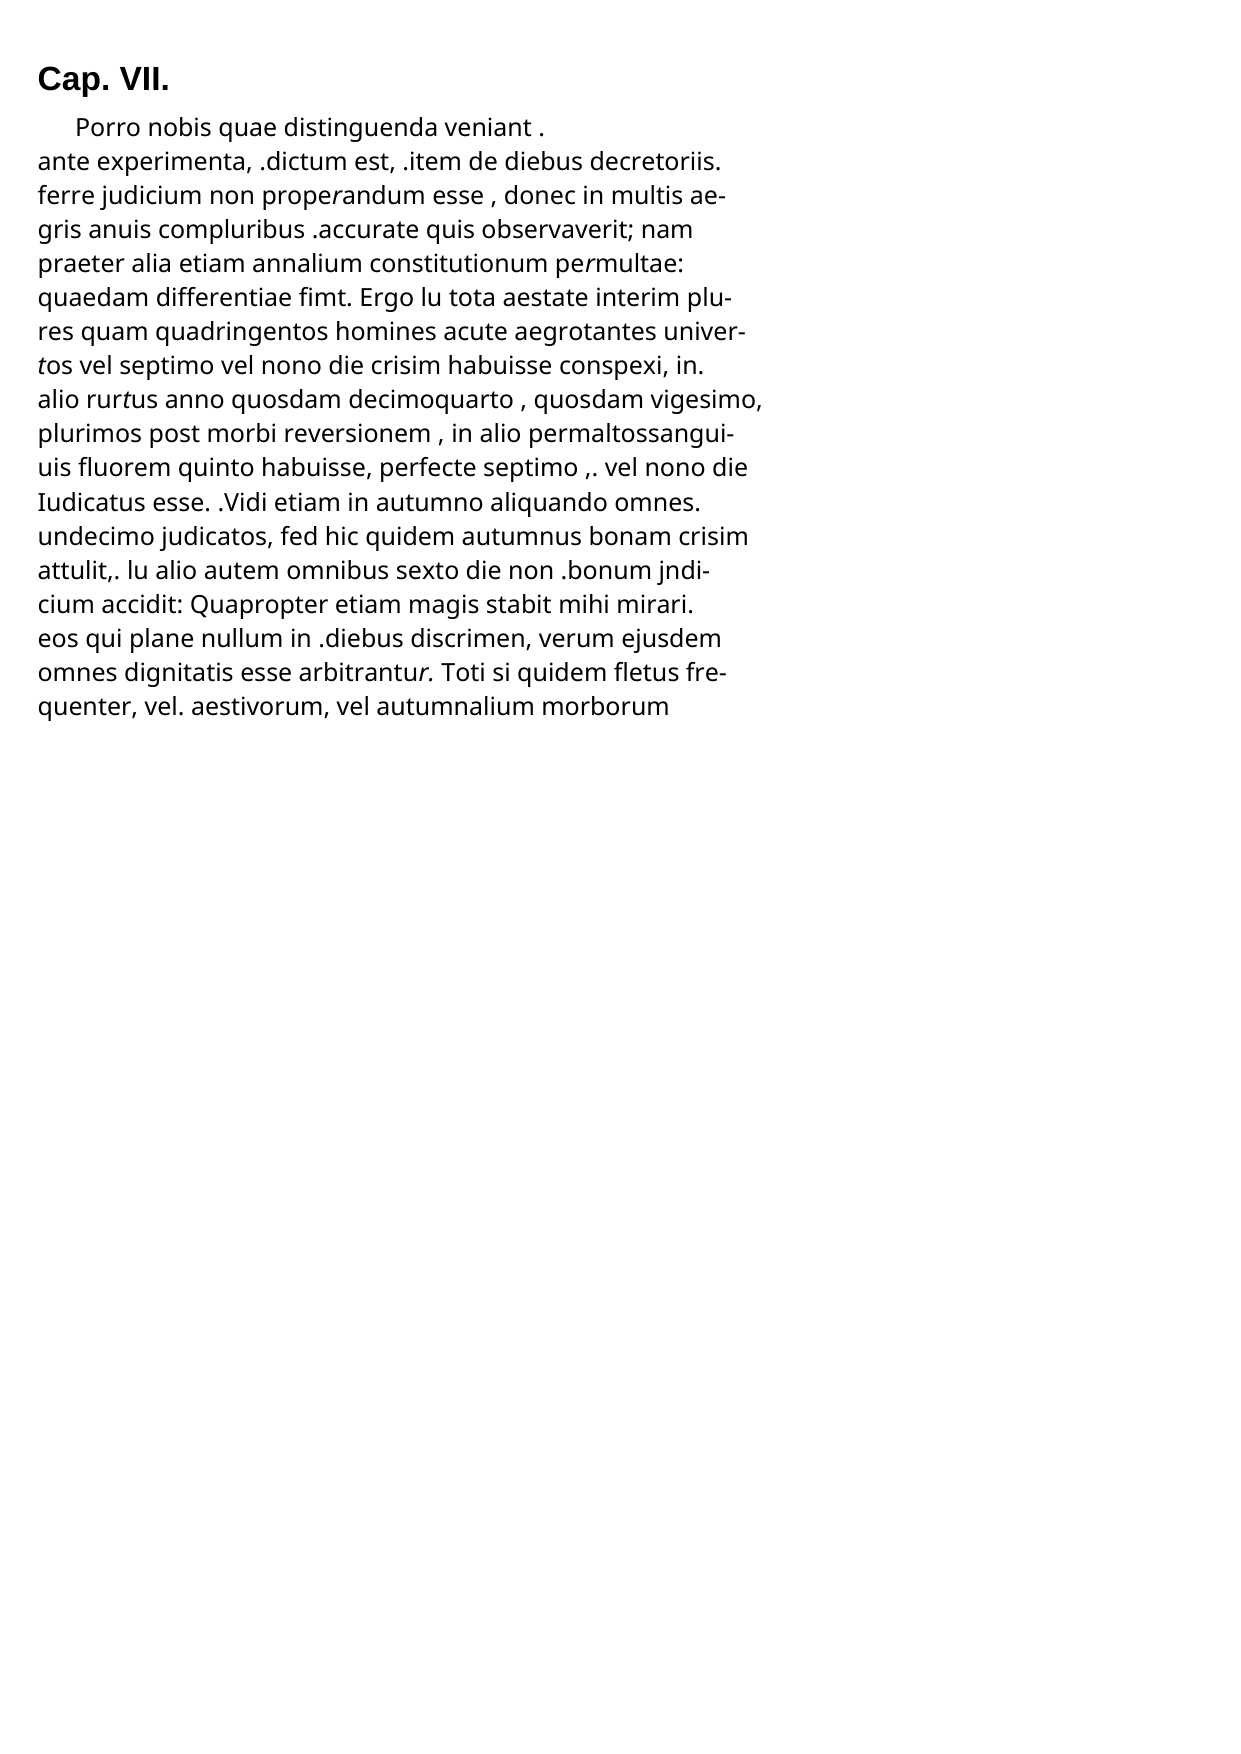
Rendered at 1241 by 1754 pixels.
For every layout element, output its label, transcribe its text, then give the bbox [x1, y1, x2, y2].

text Porro nobis quae distinguenda veniant . ante experimenta, .dictum est, .item de diebus decretoriis. ferre judicium non properandum esse , donec in multis ae- gris anuis compluribus .accurate quis observaverit; nam praeter alia etiam annalium constitutionum permultae: quaedam differentiae fimt. Ergo lu tota aestate interim plu- res quam quadringentos homines acute aegrotantes univer- tos vel septimo vel nono die crisim habuisse conspexi, in. alio rurtus anno quosdam decimoquarto , quosdam vigesimo, plurimos post morbi reversionem , in alio permaltossangui- uis fluorem quinto habuisse, perfecte septimo ,. vel nono die Iudicatus esse. .Vidi etiam in autumno aliquando omnes. undecimo judicatos, fed hic quidem autumnus bonam crisim attulit,. lu alio autem omnibus sexto die non .bonum jndi- cium accidit: Quapropter etiam magis stabit mihi mirari. eos qui plane nullum in .diebus discrimen, verum ejusdem omnes dignitatis esse arbitrantur. Toti si quidem fletus fre- quenter, vel. aestivorum, vel autumnalium morborum [37, 109, 1203, 723]
subtitle Cap. VII. [37, 58, 1203, 97]
